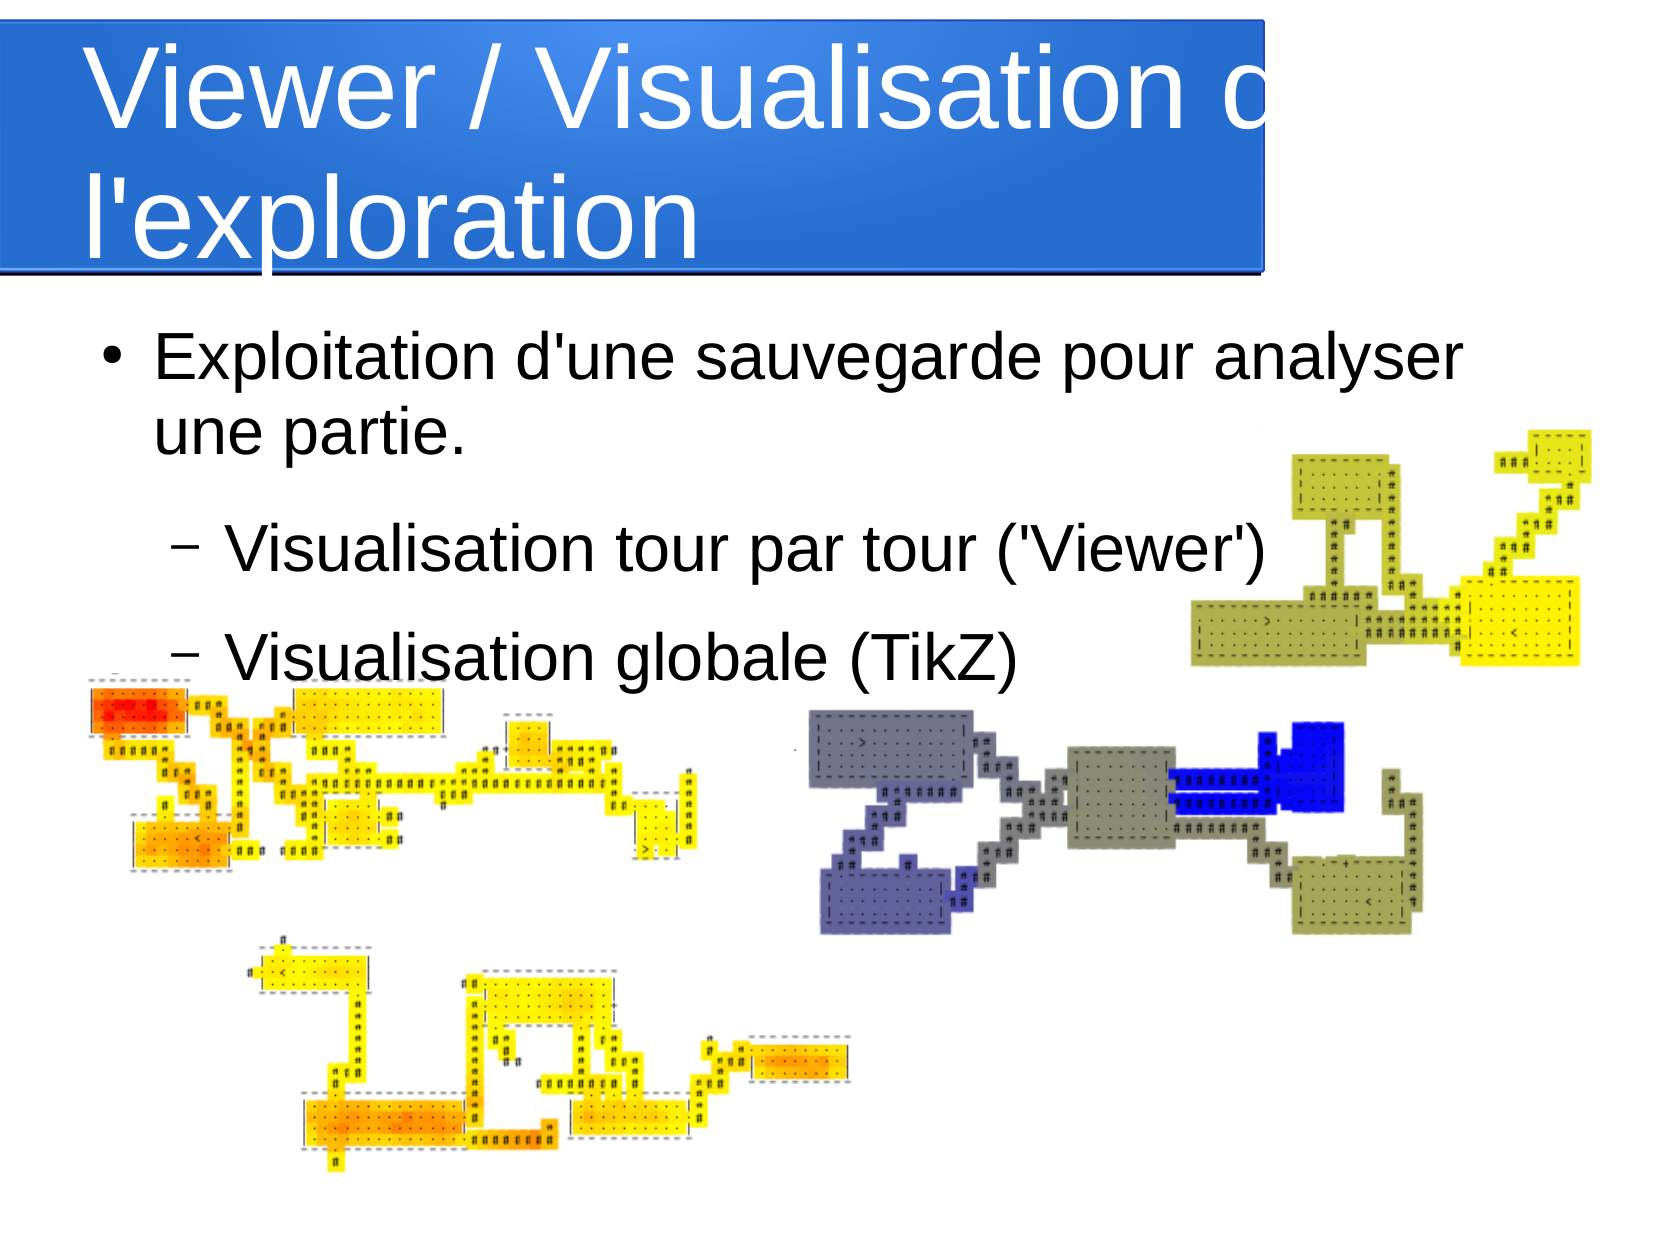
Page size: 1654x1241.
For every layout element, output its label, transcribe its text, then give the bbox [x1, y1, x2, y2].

list Exploitation d'une sauvegarde pour analyser une partie. Visualisation tour par tour ('Viewer') Visualisation globale (TikZ) [82, 318, 1583, 1187]
picture [1583, 425, 1595, 945]
title Viewer / Visualisation de l'exploration [82, 7, 1571, 299]
